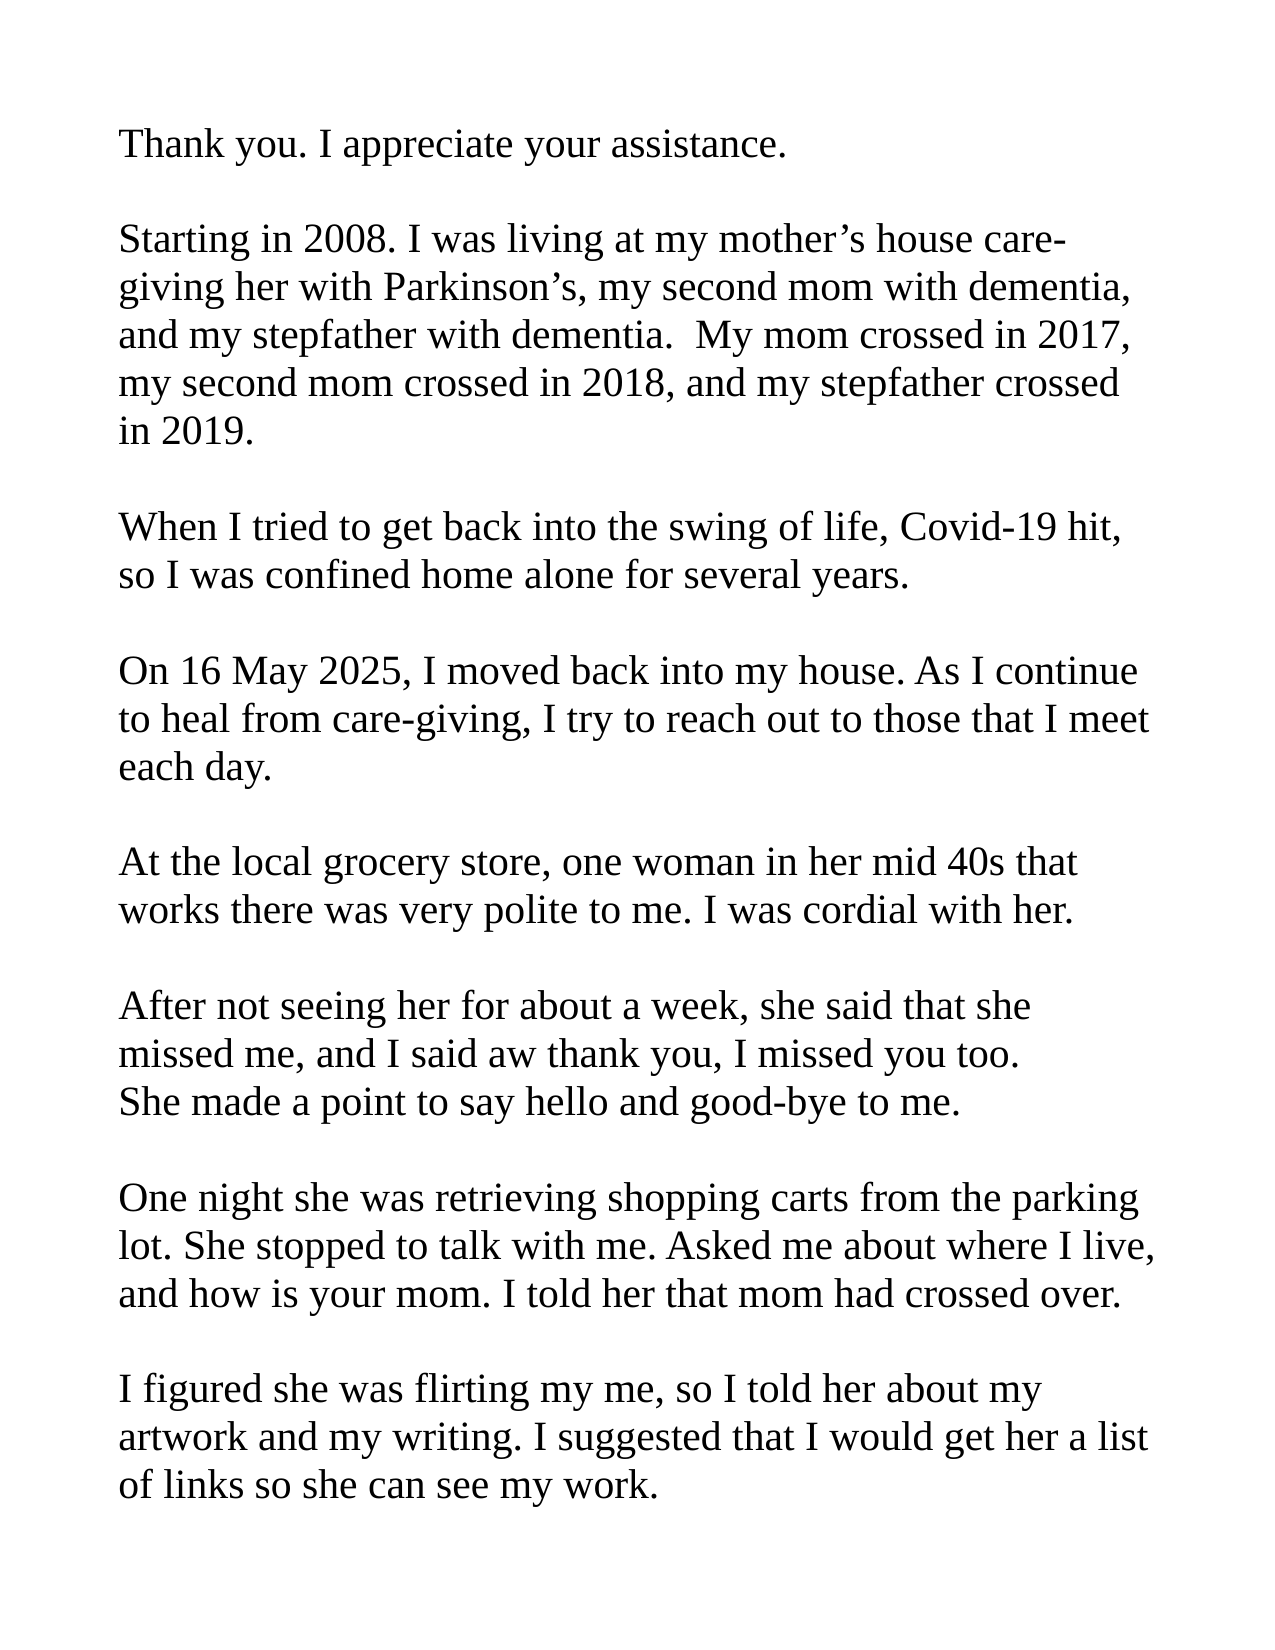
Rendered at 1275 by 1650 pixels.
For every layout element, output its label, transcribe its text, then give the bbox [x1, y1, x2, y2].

text She made a point to say hello and good-bye to me. [118, 1076, 1157, 1124]
text Thank you. I appreciate your assistance. [118, 118, 1157, 166]
text At the local grocery store, one woman in her mid 40s that works there was very polite to me. I was cordial with her. [118, 837, 1157, 933]
text One night she was retrieving shopping carts from the parking lot. She stopped to talk with me. Asked me about where I live, and how is your mom. I told her that mom had crossed over. [118, 1172, 1157, 1316]
text Starting in 2008. I was living at my mother’s house care-giving her with Parkinson’s, my second mom with dementia, and my stepfather with dementia. My mom crossed in 2017, my second mom crossed in 2018, and my stepfather crossed in 2019. [118, 214, 1157, 453]
text When I tried to get back into the swing of life, Covid-19 hit, so I was confined home alone for several years. [118, 501, 1157, 597]
text I figured she was flirting my me, so I told her about my artwork and my writing. I suggested that I would get her a list of links so she can see my work. [118, 1364, 1157, 1508]
text After not seeing her for about a week, she said that she missed me, and I said aw thank you, I missed you too. [118, 981, 1157, 1076]
text On 16 May 2025, I moved back into my house. As I continue to heal from care-giving, I try to reach out to those that I meet each day. [118, 645, 1157, 789]
